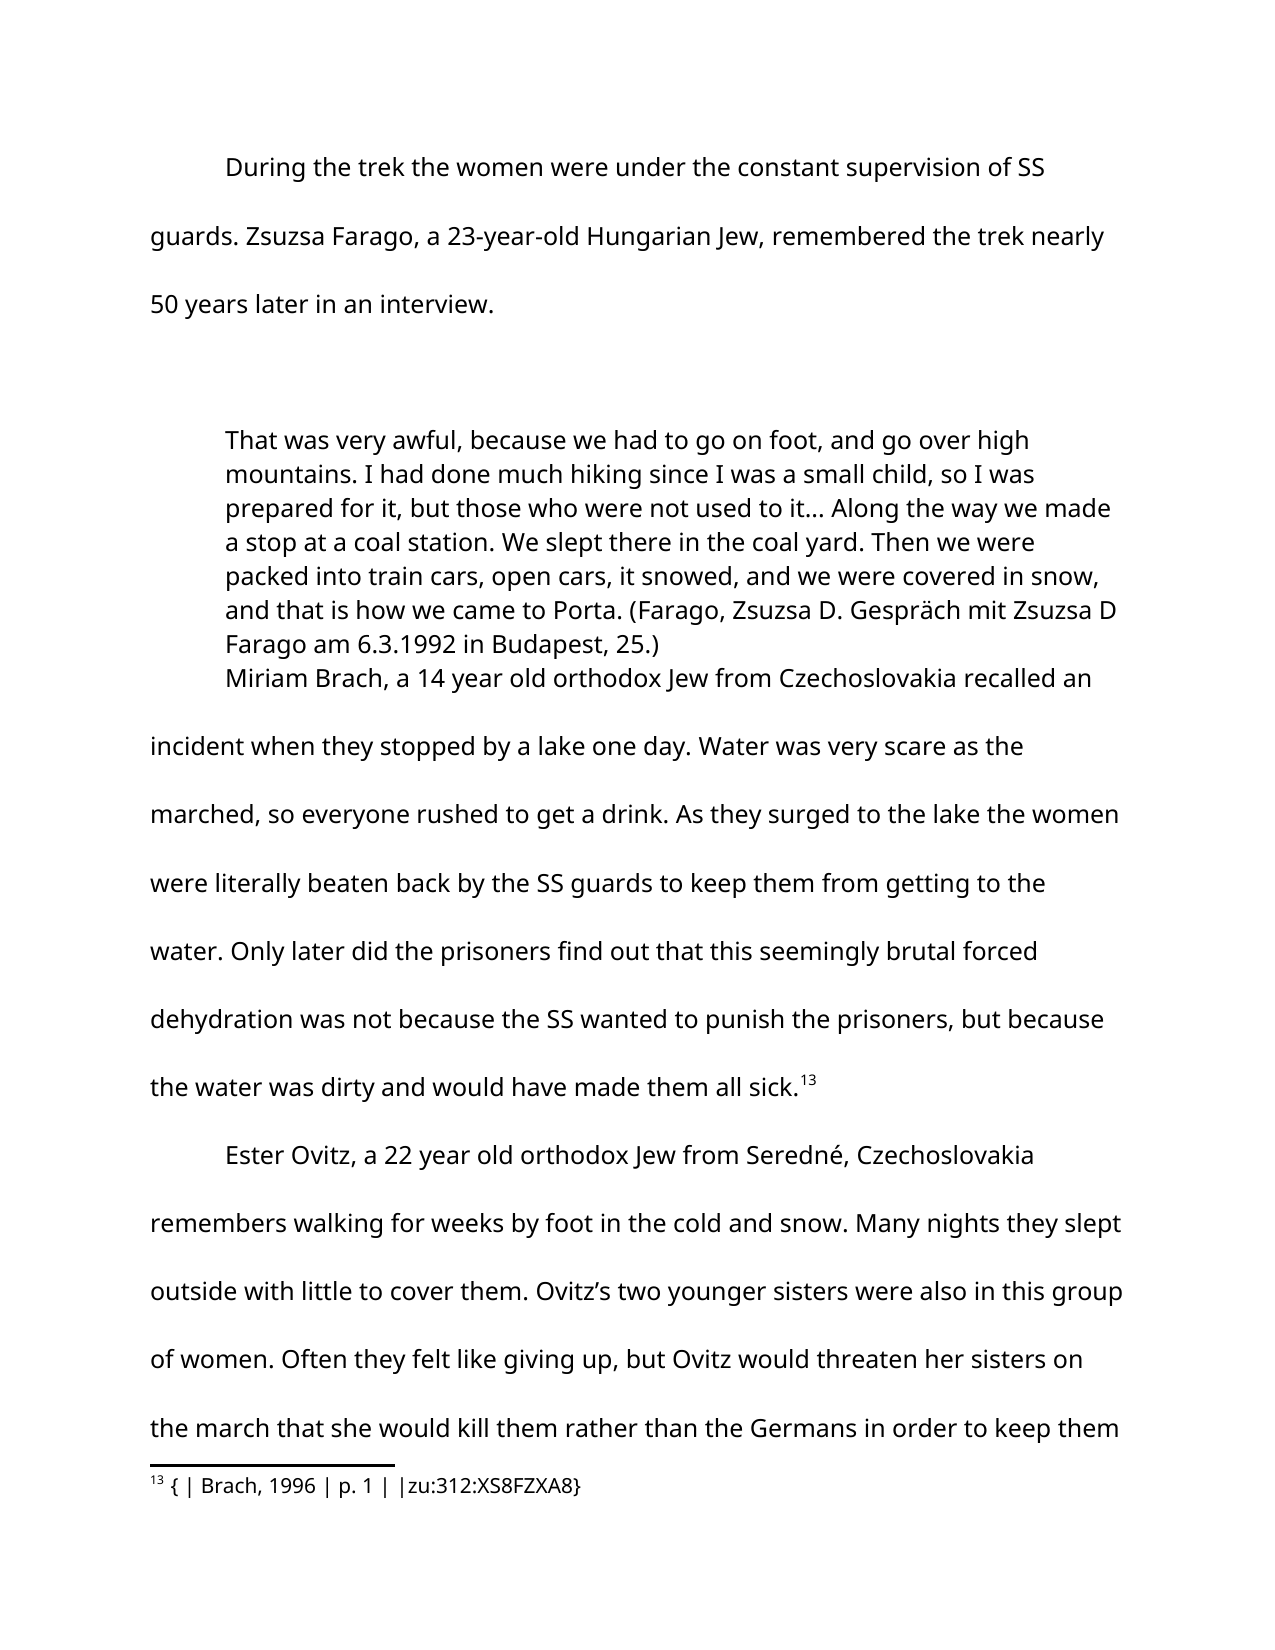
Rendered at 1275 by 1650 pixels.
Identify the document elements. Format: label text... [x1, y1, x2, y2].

text That was very awful, because we had to go on foot, and go over high mountains. I had done much hiking since I was a small child, so I was prepared for it, but those who were not used to it... Along the way we made a stop at a coal station. We slept there in the coal yard. Then we were packed into train cars, open cars, it snowed, and we were covered in snow, and that is how we came to Porta. (Farago, Zsuzsa D. Gespräch mit Zsuzsa D Farago am 6.3.1992 in Budapest, 25.) [225, 422, 1125, 661]
text Miriam Brach, a 14 year old orthodox Jew from Czechoslovakia recalled an incident when they stopped by a lake one day. Water was very scare as the marched, so everyone rushed to get a drink. As they surged to the lake the women were literally beaten back by the SS guards to keep them from getting to the water. Only later did the prisoners find out that this seemingly brutal forced dehydration was not because the SS wanted to punish the prisoners, but because the water was dirty and would have made them all sick. [150, 661, 1125, 1104]
text Ester Ovitz, a 22 year old orthodox Jew from Seredné, Czechoslovakia remembers walking for weeks by foot in the cold and snow. Many nights they slept outside with little to cover them. Ovitz’s two younger sisters were also in this group of women. Often they felt like giving up, but Ovitz would threaten her sisters on the march that she would kill them rather than the Germans in order to keep them [150, 1138, 1125, 1444]
text { | Brach, 1996 | p. 1 | |zu:312:XS8FZXA8} [150, 1472, 1125, 1500]
text During the trek the women were under the constant supervision of SS guards. Zsuzsa Farago, a 23-year-old Hungarian Jew, remembered the trek nearly 50 years later in an interview. [150, 150, 1125, 320]
